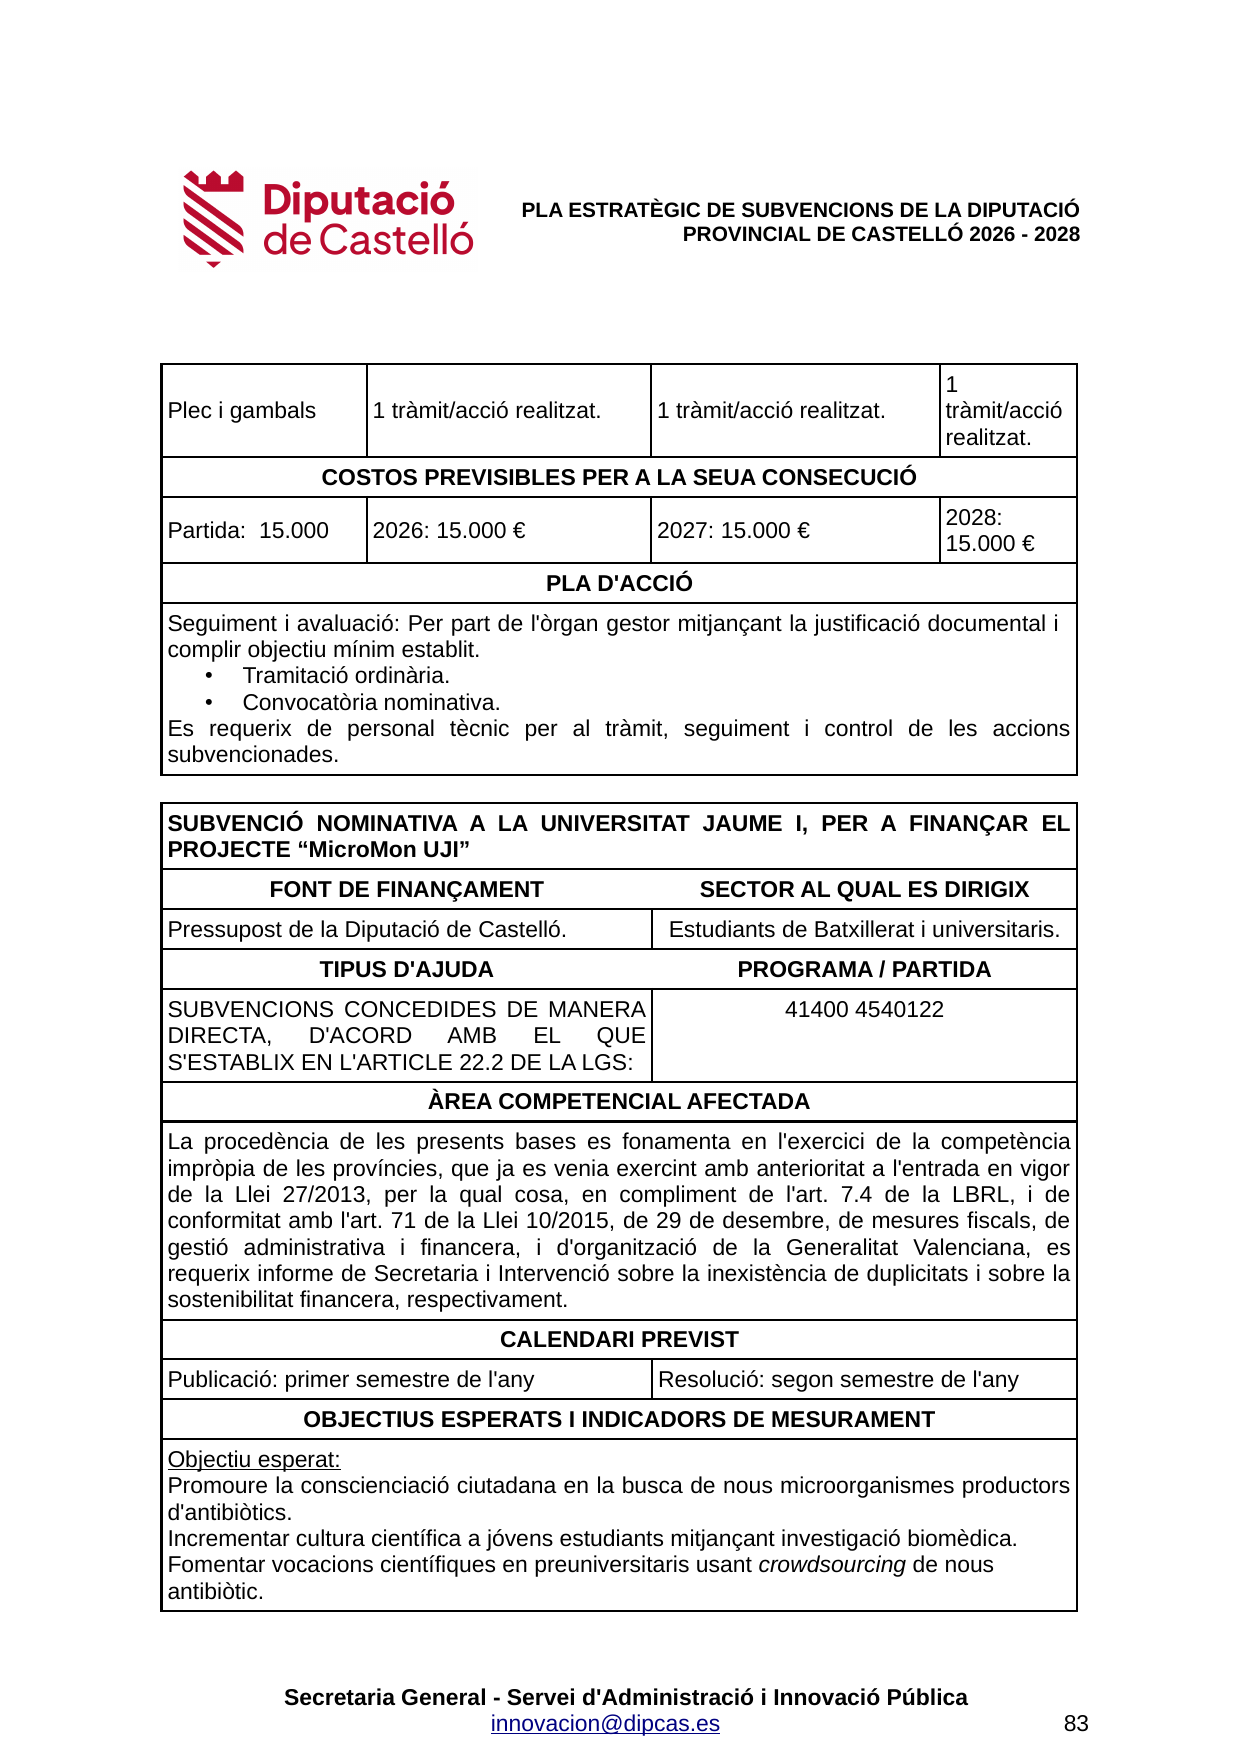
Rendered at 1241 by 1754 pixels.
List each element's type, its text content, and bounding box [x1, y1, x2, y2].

table_cell Publicació: primer semestre de l'any [163, 1360, 651, 1398]
table_cell FONT DE FINANÇAMENT [163, 870, 652, 908]
table_cell 2027: 15.000 € [652, 498, 939, 562]
picture [178, 167, 478, 272]
table_cell 41400 4540122 [653, 990, 1076, 1081]
table_cell Estudiants de Batxillerat i universitaris. [653, 910, 1076, 948]
table_cell PLA D'ACCIÓ [163, 564, 1076, 602]
table_cell 1 tràmit/acció realitzat. [368, 365, 650, 456]
table_cell COSTOS PREVISIBLES PER A LA SEUA CONSECUCIÓ [163, 458, 1076, 496]
table_cell 2028: 15.000 € [941, 498, 1076, 562]
table_cell TIPUS D'AJUDA [163, 950, 652, 988]
table_cell Partida: 15.000 [163, 498, 366, 562]
table_cell 2026: 15.000 € [368, 498, 650, 562]
table_cell SECTOR AL QUAL ES DIRIGIX [652, 870, 1076, 908]
table_cell SUBVENCIONS CONCEDIDES DE MANERA DIRECTA, D'ACORD AMB EL QUE S'ESTABLIX EN L'ARTICLE 22.2 DE LA LGS: [163, 990, 651, 1081]
table_cell ÀREA COMPETENCIAL AFECTADA [163, 1083, 1076, 1120]
table_cell Seguiment i avaluació: Per part de l'òrgan gestor mitjançant la justificació documental i complir objectiu mínim establit. Tramitació ordinària. Convocatòria nominativa. Es requerix de personal tècnic per al tràmit, seguiment i control de les accions subvencionades. [163, 604, 1076, 773]
table_cell Objectiu esperat: Promoure la conscienciació ciutadana en la busca de nous microorganismes productors d'antibiòtics. Incrementar cultura científica a jóvens estudiants mitjançant investigació biomèdica. Fomentar vocacions científiques en preuniversitaris usant crowdsourcing de nous antibiòtic. [163, 1440, 1076, 1610]
table_cell 1 tràmit/acció realitzat. [652, 365, 939, 456]
table_cell Resolució: segon semestre de l'any [653, 1360, 1076, 1398]
table_cell Pressupost de la Diputació de Castelló. [163, 910, 651, 948]
table_header SUBVENCIÓ NOMINATIVA A LA UNIVERSITAT JAUME I, PER A FINANÇAR EL PROJECTE “MicroMon UJI” [163, 804, 1076, 868]
table_cell OBJECTIUS ESPERATS I INDICADORS DE MESURAMENT [163, 1400, 1076, 1438]
table_cell CALENDARI PREVIST [163, 1321, 1076, 1358]
table_cell Plec i gambals [163, 365, 366, 456]
table_cell La procedència de les presents bases es fonamenta en l'exercici de la competència impròpia de les províncies, que ja es venia exercint amb anterioritat a l'entrada en vigor de la Llei 27/2013, per la qual cosa, en compliment de l'art. 7.4 de la LBRL, i de conformitat amb l'art. 71 de la Llei 10/2015, de 29 de desembre, de mesures fiscals, de gestió administrativa i financera, i d'organització de la Generalitat Valenciana, es requerix informe de Secretaria i Intervenció sobre la inexistència de duplicitats i sobre la sostenibilitat financera, respectivament. [163, 1123, 1076, 1318]
table_cell 1 tràmit/acció realitzat. [941, 365, 1076, 456]
table_cell PROGRAMA / PARTIDA [652, 950, 1076, 988]
